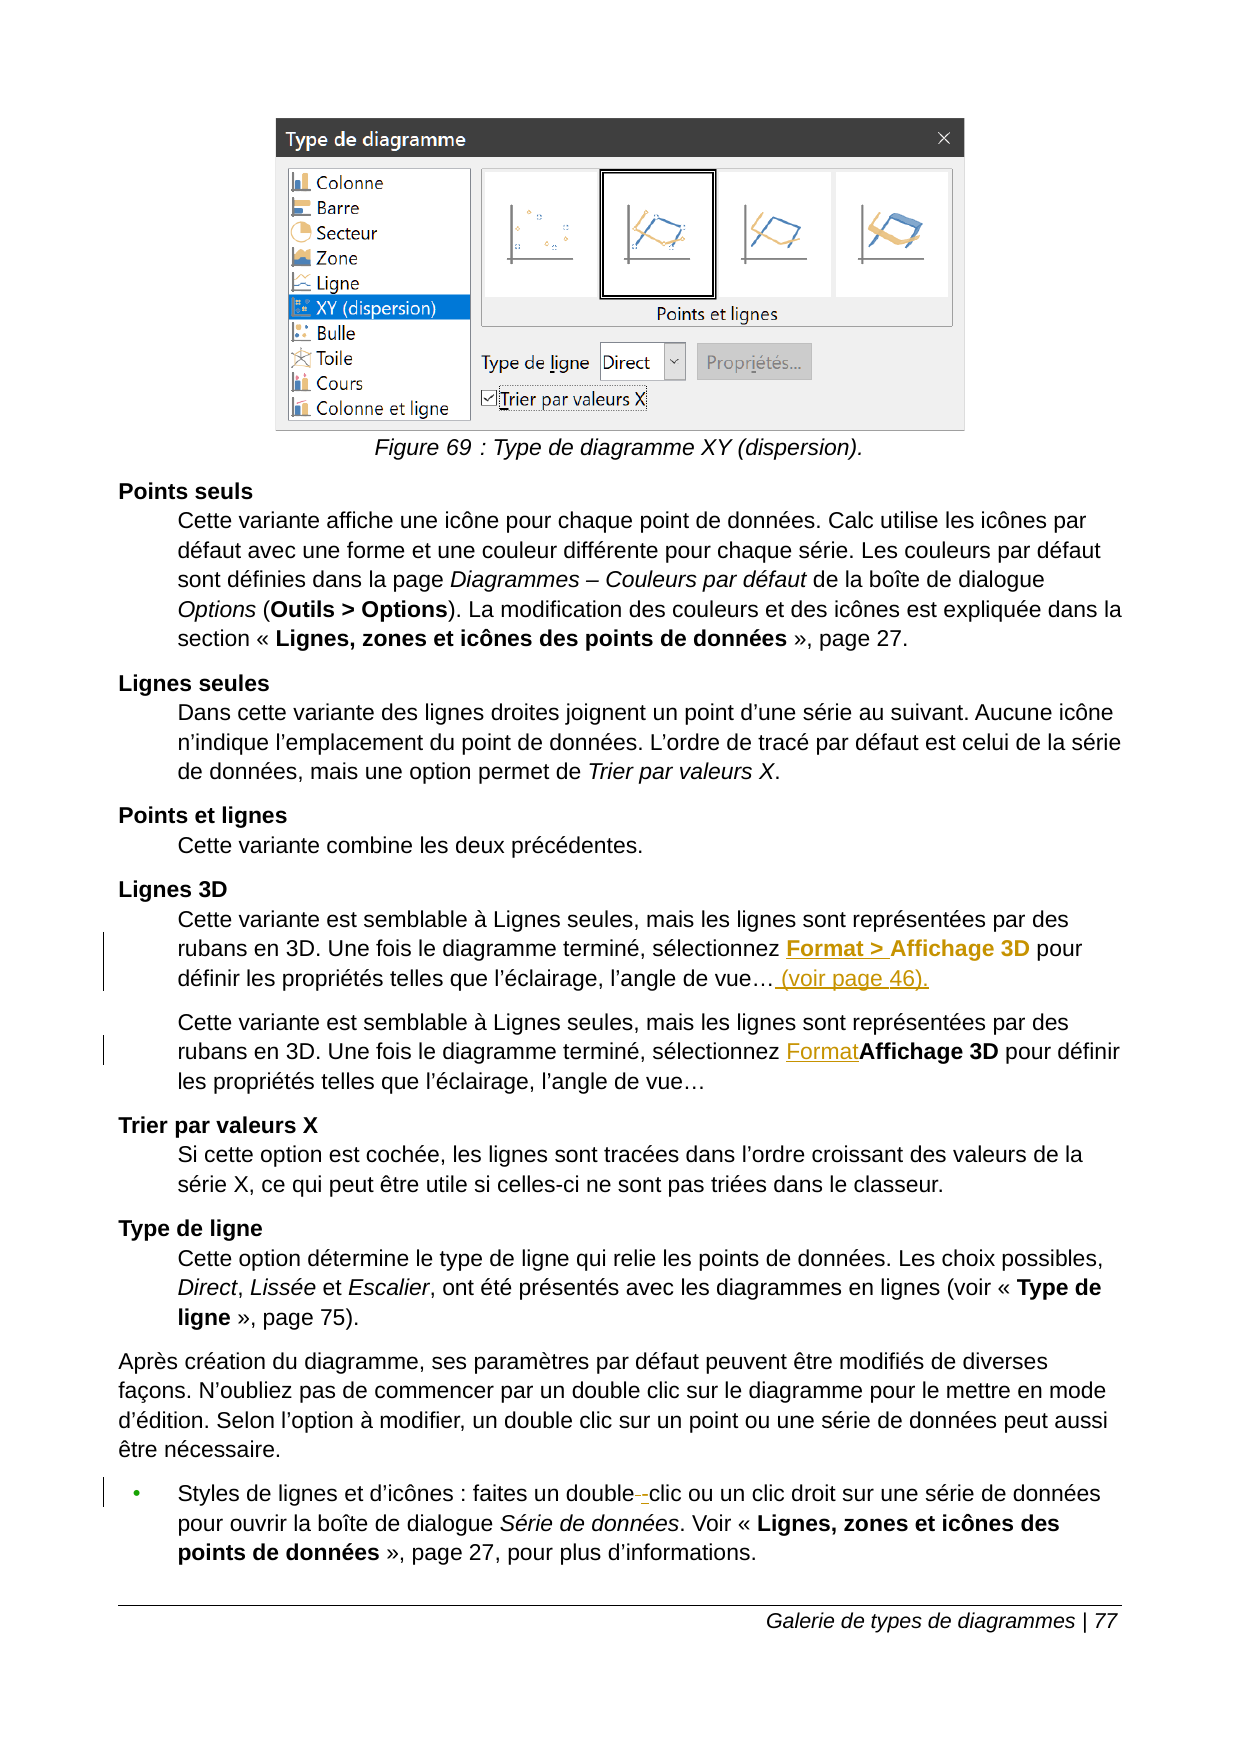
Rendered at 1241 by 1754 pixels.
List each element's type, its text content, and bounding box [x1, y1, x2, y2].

subtitle Type de ligne [118, 1212, 1122, 1242]
text Après création du diagramme, ses paramètres par défaut peuvent être modifiés de diverses façons. N’oubliez pas de commencer par un double clic sur le diagramme pour le mettre en mode d’édition. Selon l’option à modifier, un double clic sur un point ou une série de données peut aussi être nécessaire. [118, 1345, 1122, 1463]
list Si cette option est cochée, les lignes sont tracées dans l’ordre croissant des valeurs de la série X, ce qui peut être utile si celles-ci ne sont pas triées dans le classeur. [177, 1138, 1122, 1197]
list Cette variante combine les deux précédentes. [177, 829, 1122, 858]
list Dans cette variante des lignes droites joignent un point d’une série au suivant. Aucune icône n’indique l’emplacement du point de données. L’ordre de tracé par défaut est celui de la série de données, mais une option permet de Trier par valeurs X. [177, 696, 1122, 784]
text Figure 69 : Type de diagramme XY (dispersion). [118, 431, 1122, 460]
subtitle Lignes seules [118, 666, 1122, 696]
picture [275, 118, 965, 431]
list Cette variante affiche une icône pour chaque point de données. Calc utilise les icônes par défaut avec une forme et une couleur différente pour chaque série. Les couleurs par défaut sont définies dans la page Diagrammes – Couleurs par défaut de la boîte de dialogue Options (Outils > Options). La modification des couleurs et des icônes est expliquée dans la section « Lignes, zones et icônes des points de données », page 27. [177, 504, 1122, 652]
subtitle Lignes 3D [118, 873, 1122, 902]
list Cette variante est semblable à Lignes seules, mais les lignes sont représentées par des rubans en 3D. Une fois le diagramme terminé, sélectionnez FormatAffichage 3D pour définir les propriétés telles que l’éclairage, l’angle de vue… [177, 1006, 1122, 1094]
list Cette variante est semblable à Lignes seules, mais les lignes sont représentées par des rubans en 3D. Une fois le diagramme terminé, sélectionnez Format > Affichage 3D pour définir les propriétés telles que l’éclairage, l’angle de vue… (voir page 46). [177, 902, 1122, 991]
subtitle Points seuls [118, 475, 1122, 504]
list Cette option détermine le type de ligne qui relie les points de données. Les choix possibles, Direct, Lissée et Escalier, ont été présentés avec les diagrammes en lignes (voir « Type de ligne », page 75). [177, 1242, 1122, 1330]
subtitle Points et lignes [118, 799, 1122, 829]
subtitle Trier par valeurs X [118, 1109, 1122, 1138]
list Styles de lignes et d’icônes : faites un double-clic ou un clic droit sur une série de données pour ouvrir la boîte de dialogue Série de données. Voir « Lignes, zones et icônes des points de données », page 27, pour plus d’informations. [133, 1477, 1122, 1566]
